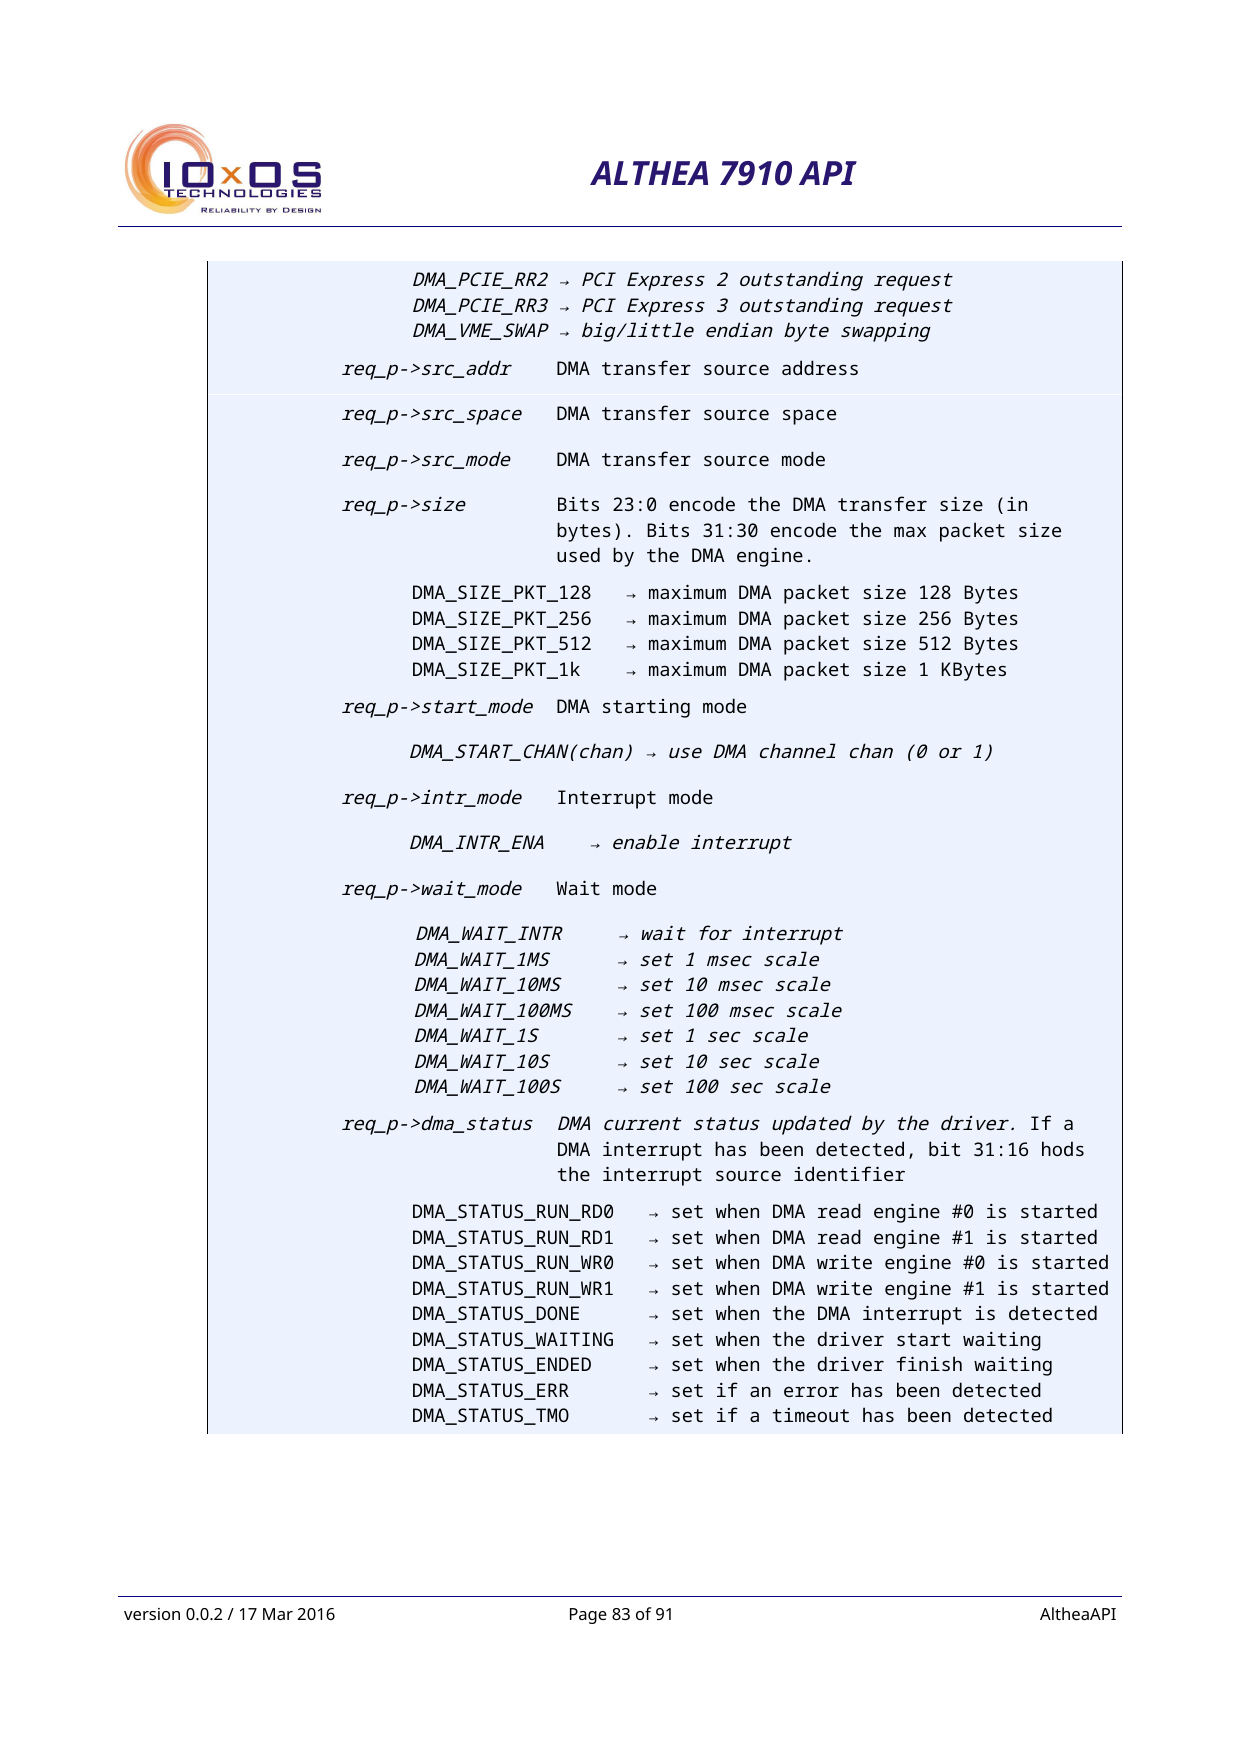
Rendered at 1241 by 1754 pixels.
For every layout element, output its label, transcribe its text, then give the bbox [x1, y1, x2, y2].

table_cell DMA_PCIE_RR2 → PCI Express 2 outstanding request DMA_PCIE_RR3 → PCI Express 3 outstanding request DMA_VME_SWAP → big/little endian byte swapping [335, 261, 1122, 349]
table_cell req_p->src_addr [335, 349, 550, 394]
table_cell [208, 261, 245, 349]
table_cell DMA_SIZE_PKT_128 → maximum DMA packet size 128 Bytes DMA_SIZE_PKT_256 → maximum DMA packet size 256 Bytes DMA_SIZE_PKT_512 → maximum DMA packet size 512 Bytes DMA_SIZE_PKT_1k → maximum DMA packet size 1 KBytes [335, 574, 1122, 687]
table_cell [245, 574, 335, 687]
table_cell req_p->size [335, 486, 550, 574]
table_cell [245, 349, 335, 394]
table_cell DMA transfer source space [550, 395, 1122, 440]
table_cell DMA_WAIT_INTR → wait for interrupt DMA_WAIT_1MS → set 1 msec scale DMA_WAIT_10MS → set 10 msec scale DMA_WAIT_100MS → set 100 msec scale DMA_WAIT_1S → set 1 sec scale DMA_WAIT_10S → set 10 sec scale DMA_WAIT_100S → set 100 sec scale [335, 915, 1122, 1105]
table_cell [245, 1105, 335, 1193]
table_cell [208, 733, 245, 778]
table_cell DMA_START_CHAN(chan) → use DMA channel chan (0 or 1) [335, 733, 1122, 778]
table_cell req_p->dma_status [335, 1105, 550, 1193]
table_cell [245, 733, 335, 778]
table_cell [208, 869, 245, 915]
table_cell [245, 824, 335, 869]
table_cell [245, 440, 335, 486]
table_cell DMA current status updated by the driver. If a DMA interrupt has been detected, bit 31:16 hods the interrupt source identifier [550, 1105, 1122, 1193]
table_cell req_p->src_mode [335, 440, 550, 486]
table_cell [208, 1105, 245, 1193]
table_cell [245, 1193, 335, 1434]
table_cell DMA_STATUS_RUN_RD0 → set when DMA read engine #0 is started DMA_STATUS_RUN_RD1 → set when DMA read engine #1 is started DMA_STATUS_RUN_WR0 → set when DMA write engine #0 is started DMA_STATUS_RUN_WR1 → set when DMA write engine #1 is started DMA_STATUS_DONE → set when the DMA interrupt is detected DMA_STATUS_WAITING → set when the driver start waiting DMA_STATUS_ENDED → set when the driver finish waiting DMA_STATUS_ERR → set if an error has been detected DMA_STATUS_TMO → set if a timeout has been detected [335, 1193, 1122, 1434]
table_cell req_p->src_space [335, 395, 550, 440]
table_cell [208, 349, 245, 394]
table_cell DMA transfer source mode [550, 440, 1122, 486]
table_cell [208, 486, 245, 574]
table_cell DMA starting mode [550, 687, 1122, 733]
table_cell req_p->wait_mode [335, 869, 550, 915]
table_cell Interrupt mode [550, 778, 1122, 824]
table_cell req_p->start_mode [335, 687, 550, 733]
table_cell [208, 915, 245, 1105]
table_cell [245, 486, 335, 574]
table_cell DMA_INTR_ENA → enable interrupt [335, 824, 1122, 869]
table_cell [208, 1193, 245, 1434]
picture [123, 123, 323, 217]
table_cell DMA transfer source address [550, 349, 1122, 394]
table_cell [208, 574, 245, 687]
table_cell [245, 687, 335, 733]
table_cell [208, 687, 245, 733]
table_cell [245, 261, 335, 349]
table_cell [208, 440, 245, 486]
table_cell [208, 395, 245, 440]
table_cell Wait mode [550, 869, 1122, 915]
table_cell [245, 395, 335, 440]
table_cell req_p->intr_mode [335, 778, 550, 824]
table_cell [208, 778, 245, 824]
table_cell [245, 915, 335, 1105]
table_cell [245, 778, 335, 824]
table_cell [208, 824, 245, 869]
table_cell [245, 869, 335, 915]
table_cell Bits 23:0 encode the DMA transfer size (in bytes). Bits 31:30 encode the max packet size used by the DMA engine. [550, 486, 1122, 574]
